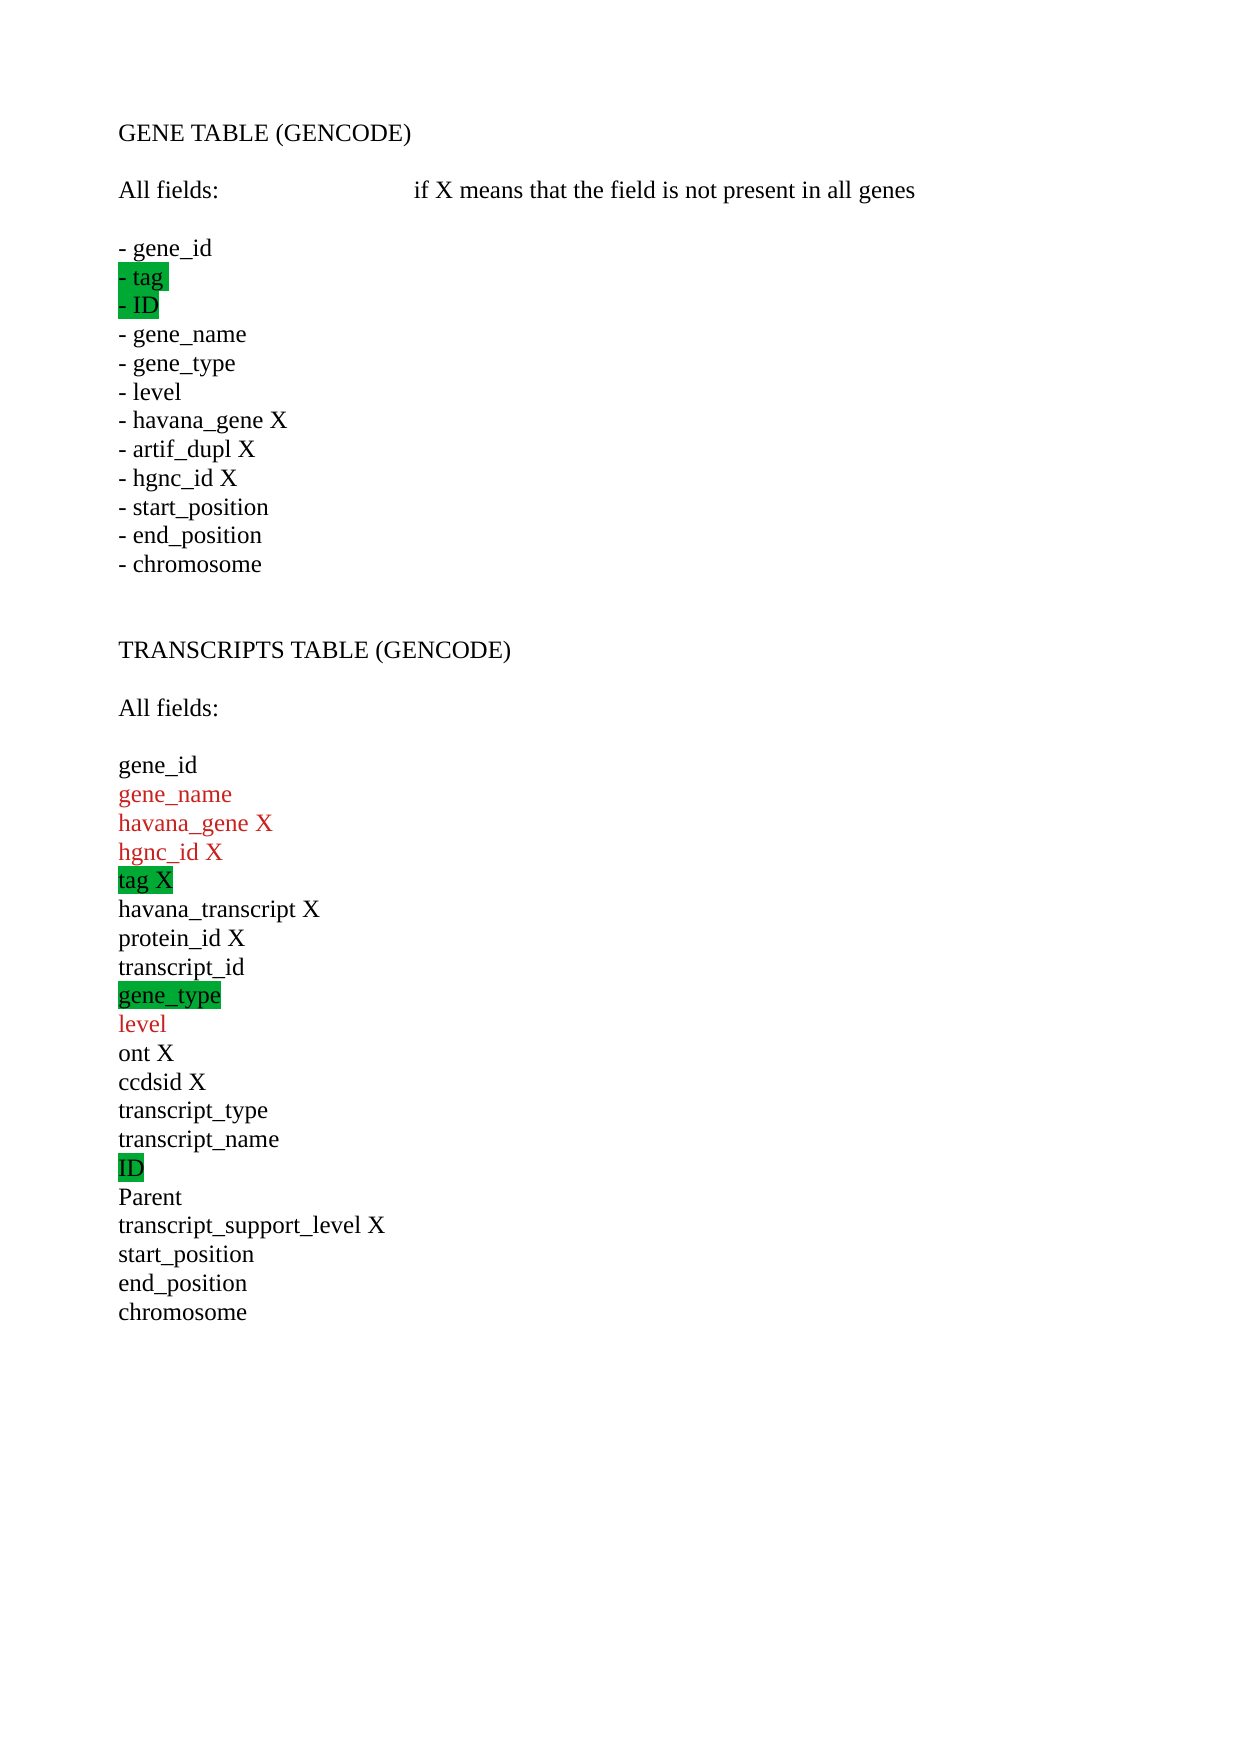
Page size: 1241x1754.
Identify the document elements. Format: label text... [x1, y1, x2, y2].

text - end_position [118, 521, 1122, 549]
text GENE TABLE (GENCODE) [118, 118, 1122, 147]
text chromosome [118, 1297, 1122, 1326]
text TRANSCRIPTS TABLE (GENCODE) [118, 636, 1122, 664]
text - level [118, 377, 1122, 406]
text transcript_name [118, 1124, 1122, 1153]
text gene_name [118, 779, 1122, 808]
text start_position [118, 1239, 1122, 1268]
text transcript_support_level X [118, 1211, 1122, 1239]
text tag X [118, 866, 1122, 894]
text ID [118, 1153, 1122, 1182]
text All fields: if X means that the field is not present in all genes [118, 176, 1122, 204]
text All fields: [118, 693, 1122, 722]
text - chromosome [118, 549, 1122, 578]
text - havana_gene X [118, 406, 1122, 434]
text gene_id [118, 751, 1122, 779]
text - tag [118, 262, 1122, 291]
text havana_gene X [118, 808, 1122, 837]
text havana_transcript X [118, 894, 1122, 923]
text gene_type [118, 981, 1122, 1009]
text ccdsid X [118, 1067, 1122, 1096]
text - start_position [118, 492, 1122, 521]
text protein_id X [118, 923, 1122, 952]
text - ID [118, 291, 1122, 319]
text - hgnc_id X [118, 463, 1122, 492]
text Parent [118, 1182, 1122, 1211]
text - gene_type [118, 348, 1122, 377]
text end_position [118, 1268, 1122, 1297]
text - gene_name [118, 319, 1122, 348]
text transcript_type [118, 1096, 1122, 1124]
text - artif_dupl X [118, 434, 1122, 463]
text ont X [118, 1038, 1122, 1067]
text hgnc_id X [118, 837, 1122, 866]
text transcript_id [118, 952, 1122, 981]
text level [118, 1009, 1122, 1038]
text - gene_id [118, 233, 1122, 262]
